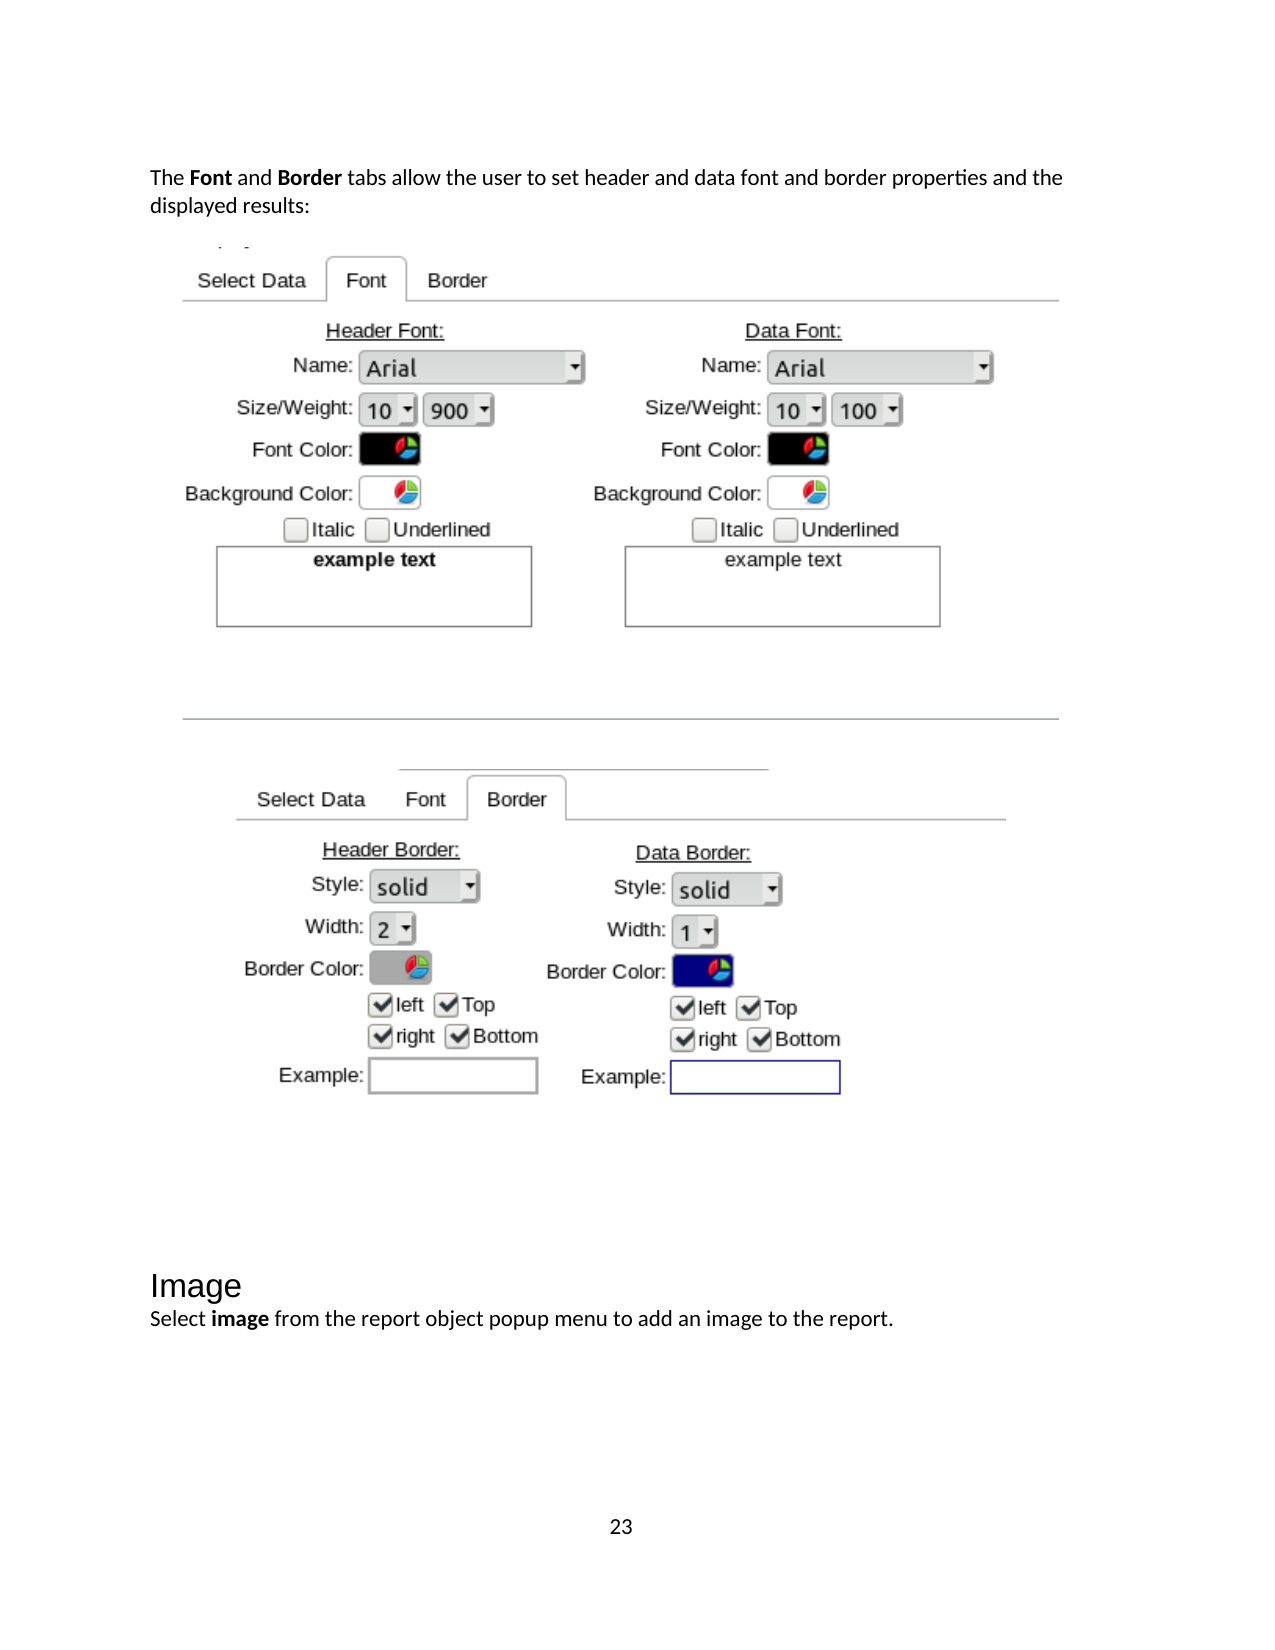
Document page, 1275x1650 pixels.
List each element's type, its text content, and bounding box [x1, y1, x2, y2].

text Select image from the report object popup menu to add an image to the report. [150, 1304, 1102, 1332]
text The Font and Border tabs allow the user to set header and data font and border properties and the displayed results: [150, 163, 1102, 219]
picture [235, 769, 1007, 1206]
picture [182, 247, 1060, 720]
subtitle Image [150, 1266, 1102, 1304]
